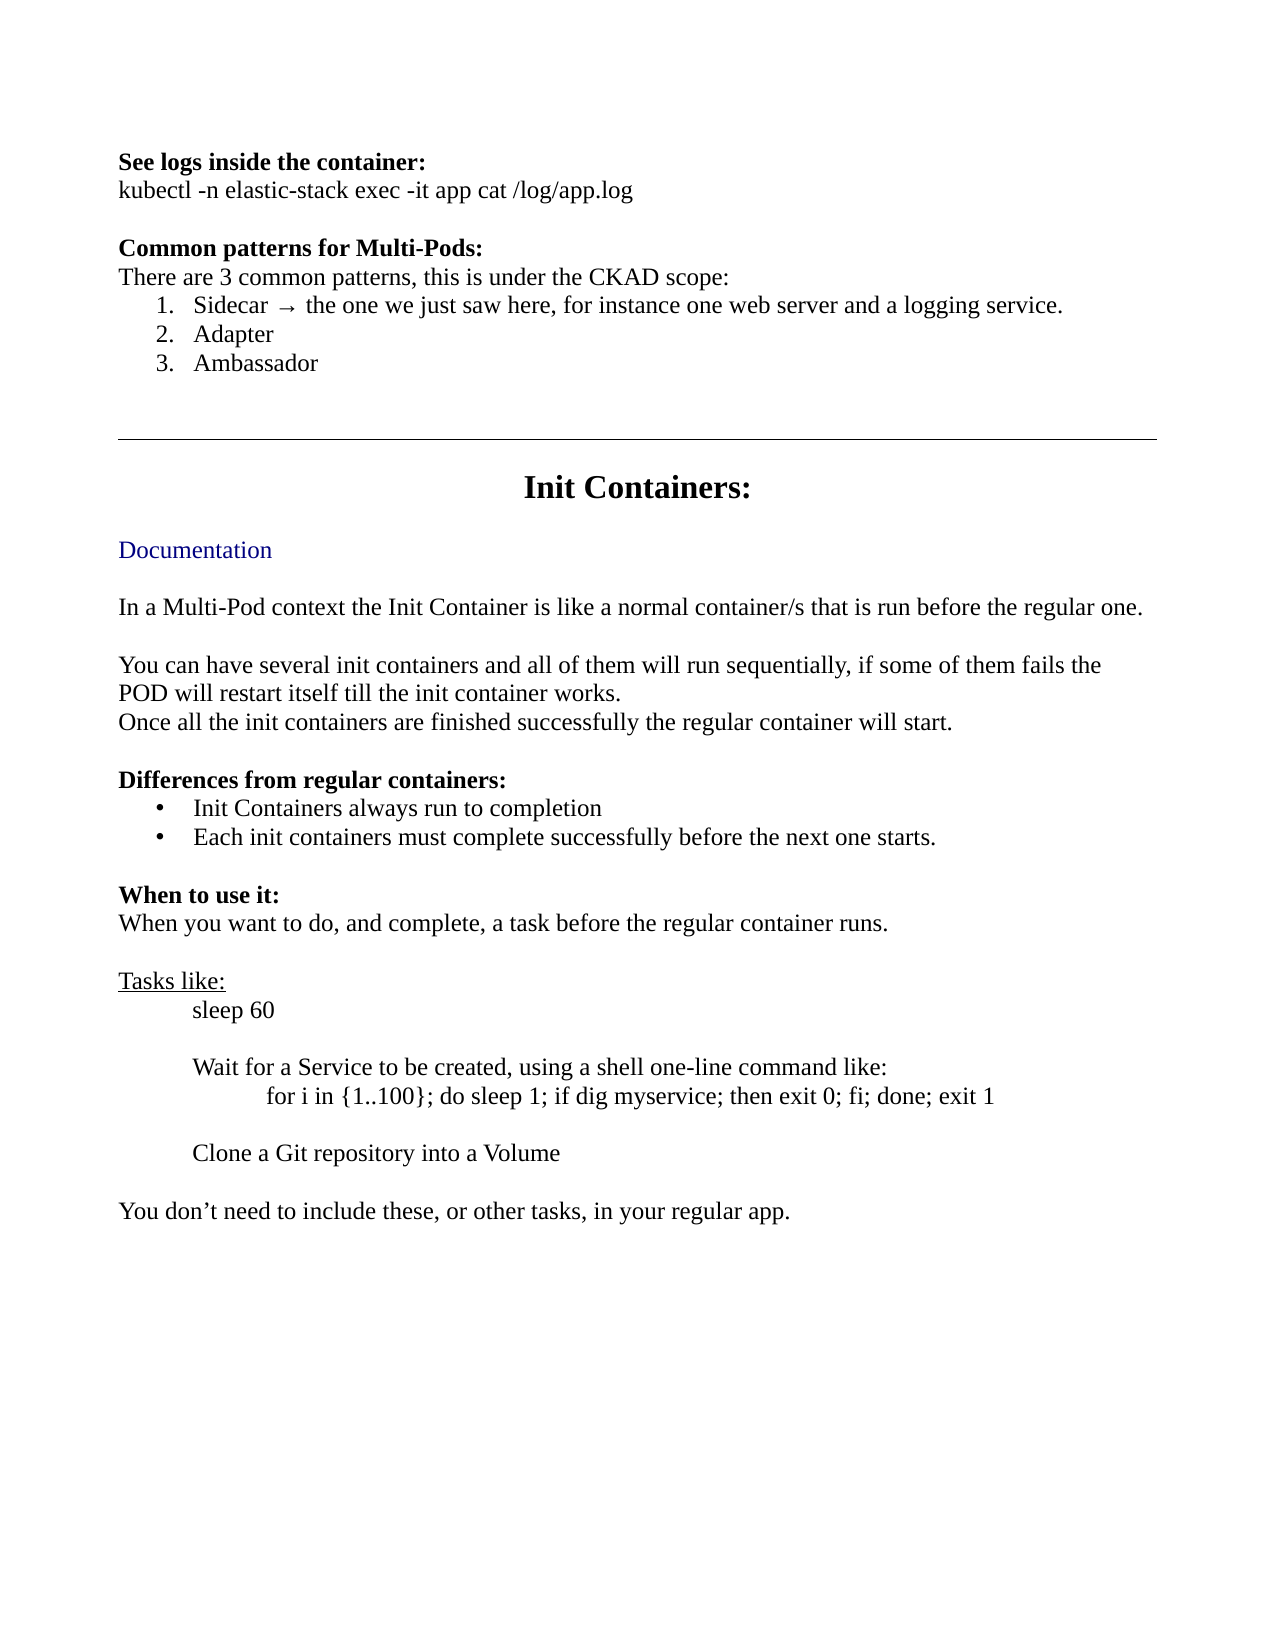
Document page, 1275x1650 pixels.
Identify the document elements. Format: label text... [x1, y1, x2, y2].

list Ambassador [156, 348, 1157, 377]
text Clone a Git repository into a Volume [118, 1138, 1157, 1167]
text When you want to do, and complete, a task before the regular container runs. [118, 908, 1157, 937]
text Once all the init containers are finished successfully the regular container will start. [118, 707, 1157, 736]
text Differences from regular containers: [118, 765, 1157, 793]
text Common patterns for Multi-Pods: [118, 233, 1157, 262]
text See logs inside the container: [118, 147, 1157, 176]
text You can have several init containers and all of them will run sequentially, if some of them fails the POD will restart itself till the init container works. [118, 650, 1157, 707]
text sleep 60 [118, 995, 1157, 1023]
text kubectl -n elastic-stack exec -it app cat /log/app.log [118, 176, 1157, 204]
list Each init containers must complete successfully before the next one starts. [156, 822, 1157, 851]
text Wait for a Service to be created, using a shell one-line command like: [118, 1052, 1157, 1081]
text In a Multi-Pod context the Init Container is like a normal container/s that is run before the regular one. [118, 592, 1157, 621]
list Sidecar → the one we just saw here, for instance one web server and a logging service. [156, 291, 1157, 319]
list Adapter [156, 319, 1157, 348]
list Init Containers always run to completion [156, 793, 1157, 822]
text Documentation [118, 535, 1157, 563]
text Tasks like: [118, 966, 1157, 995]
text You don’t need to include these, or other tasks, in your regular app. [118, 1196, 1157, 1225]
text for i in {1..100}; do sleep 1; if dig myservice; then exit 0; fi; done; exit 1 [118, 1081, 1157, 1110]
text There are 3 common patterns, this is under the CKAD scope: [118, 262, 1157, 291]
text When to use it: [118, 880, 1157, 908]
text Init Containers: [118, 468, 1157, 506]
